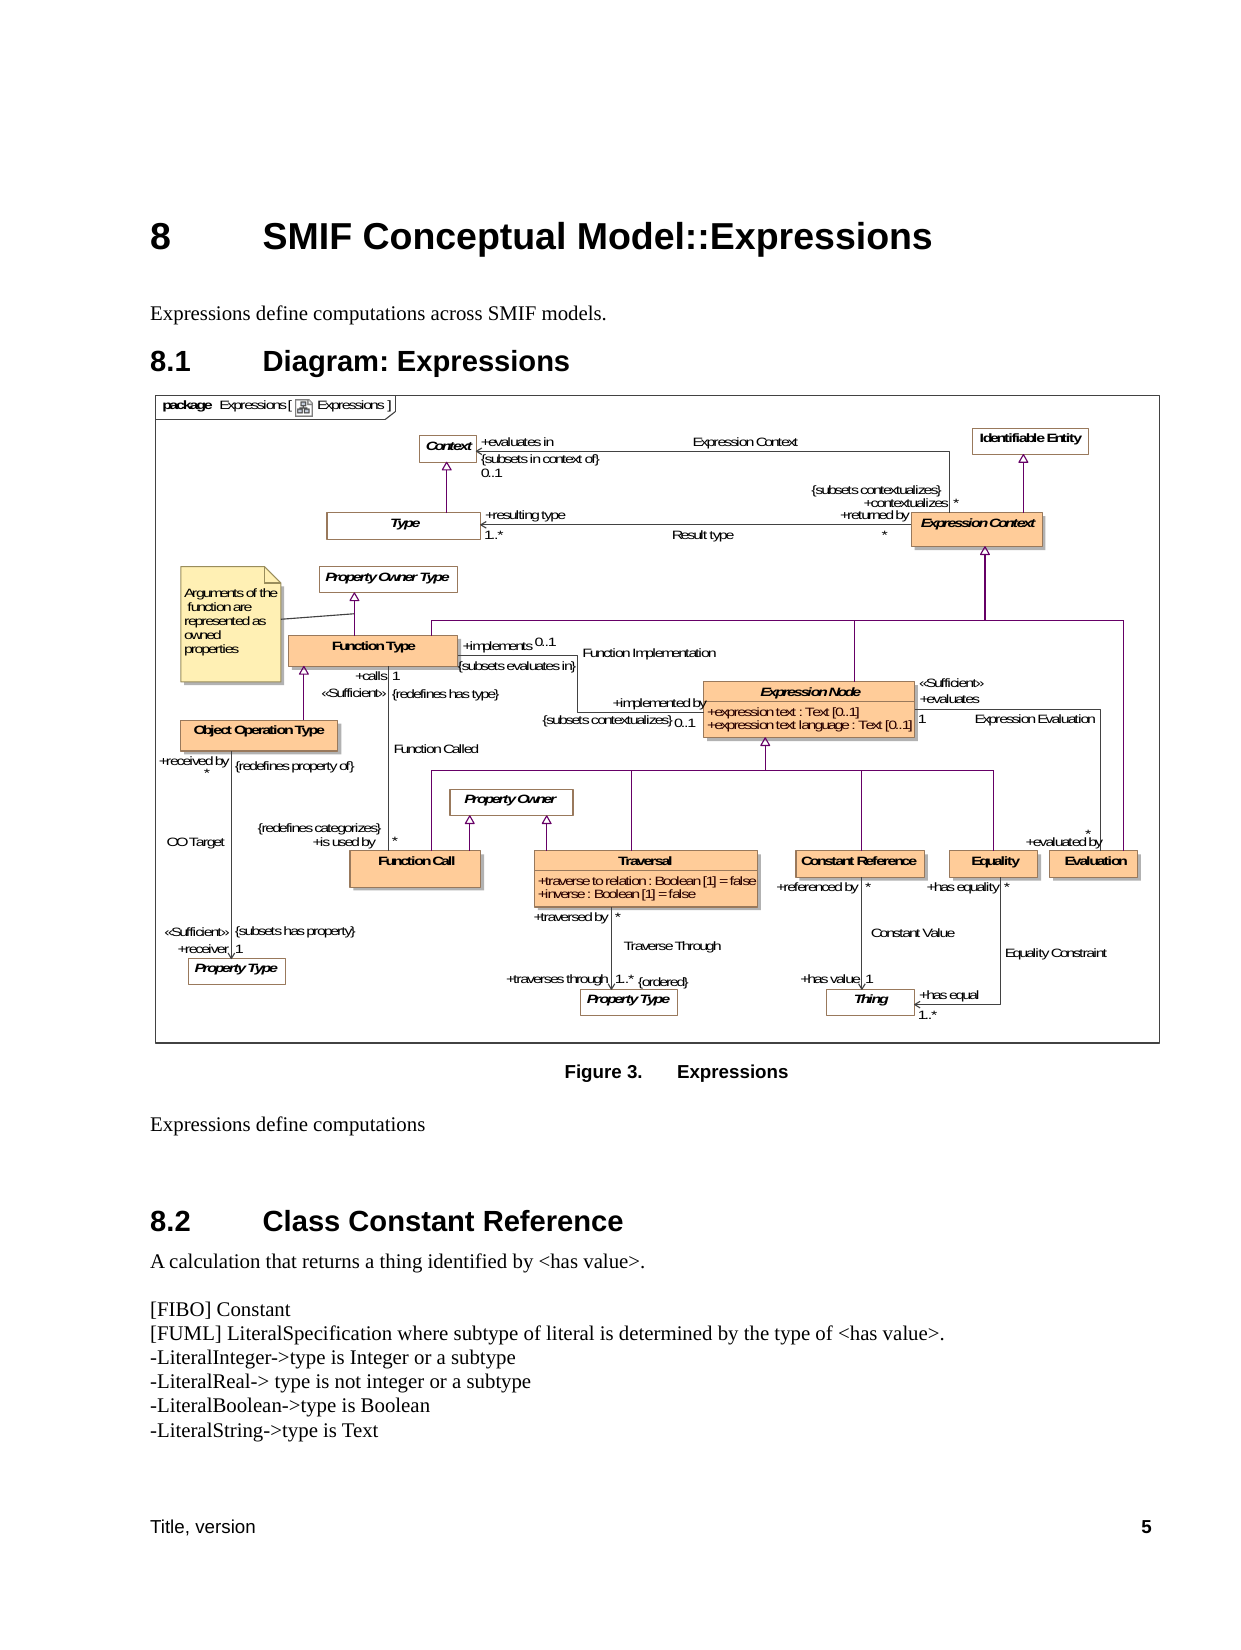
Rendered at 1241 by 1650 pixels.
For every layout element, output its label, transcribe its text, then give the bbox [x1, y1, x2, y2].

text A calculation that returns a thing identified by <has value>. [FIBO] Constant [FUML] LiteralSpecification where subtype of literal is determined by the type of <has value>. -LiteralInteger->type is Integer or a subtype -LiteralReal-> type is not integer or a subtype -LiteralBoolean->type is Boolean -LiteralString->type is Text [150, 1249, 1165, 1442]
subtitle Diagram: Expressions [150, 344, 1165, 378]
list Expressions [187, 1061, 1165, 1083]
subtitle SMIF Conceptual Model::Expressions [150, 214, 1165, 257]
text Expressions define computations [150, 1112, 1165, 1136]
subtitle Class Constant Reference [150, 1203, 1165, 1237]
text Expressions define computations across SMIF models. [150, 301, 1165, 325]
